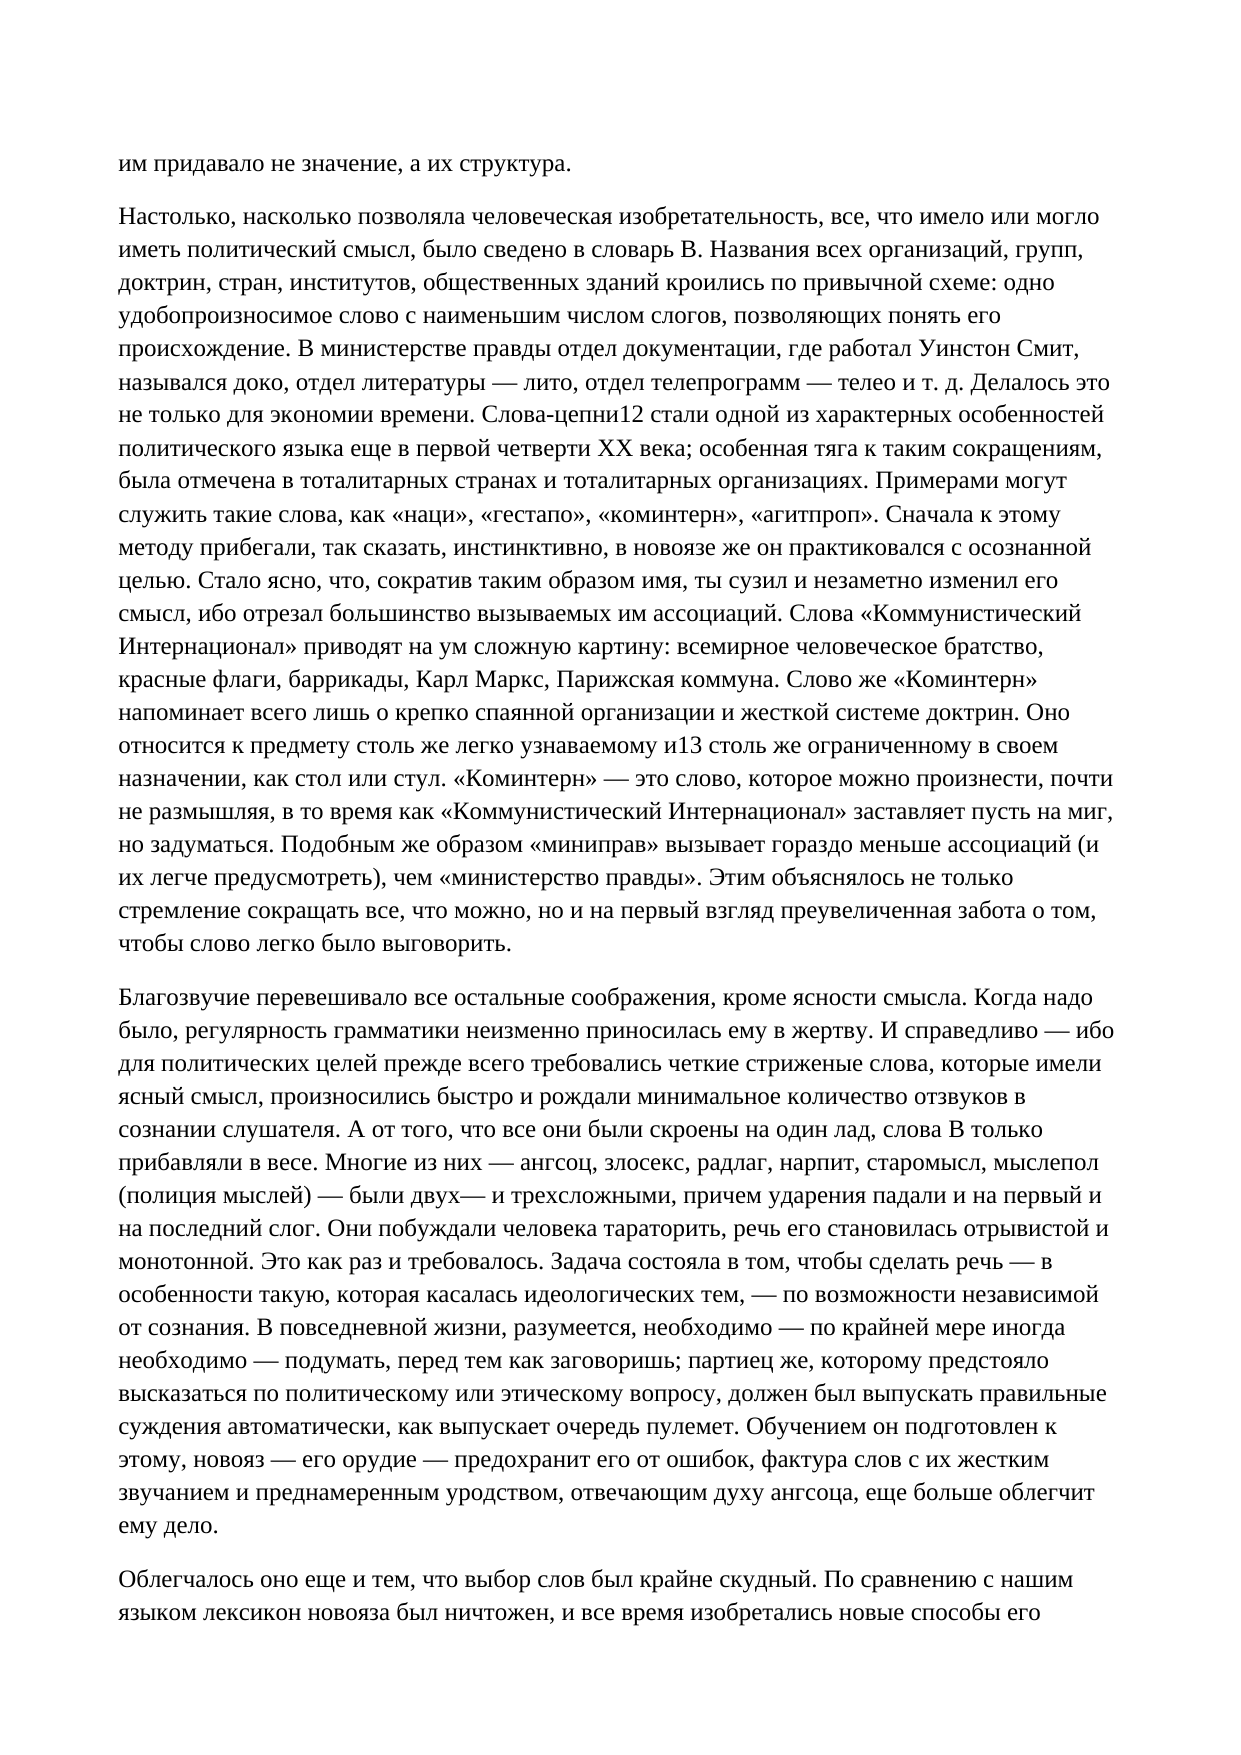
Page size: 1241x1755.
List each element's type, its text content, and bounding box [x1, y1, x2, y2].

text им придавало не значение, а их структура. [118, 148, 1122, 176]
text Облегчалось оно еще и тем, что выбор слов был крайне скудный. По сравнению с нашим языком лексикон новояза был ничтожен, и все время изобретались новые способы его [118, 1564, 1122, 1626]
text Настолько, насколько позволяла человеческая изобретательность, все, что имело или могло иметь политический смысл, было сведено в словарь В. Названия всех организаций, групп, доктрин, стран, институтов, общественных зданий кроились по привычной схеме: одно удобопроизносимое слово с наименьшим числом слогов, позволяющих понять его происхождение. В министерстве правды отдел документации, где работал Уинстон Смит, назывался доко, отдел литературы — лито, отдел телепрограмм — телео и т. д. Делалось это не только для экономии времени. Слова-цепни12 стали одной из характерных особенностей политического языка еще в первой четверти XX века; особенная тяга к таким сокращениям, была отмечена в тоталитарных странах и тоталитарных организациях. Примерами могут служить такие слова, как «наци», «гестапо», «коминтерн», «агитпроп». Сначала к этому методу прибегали, так сказать, инстинктивно, в новоязе же он практиковался с осознанной целью. Стало ясно, что, сократив таким образом имя, ты сузил и незаметно изменил его смысл, ибо отрезал большинство вызываемых им ассоциаций. Слова «Коммунистический Интернационал» приводят на ум сложную картину: всемирное человеческое братство, красные флаги, баррикады, Карл Маркс, Парижская коммуна. Слово же «Коминтерн» напоминает всего лишь о крепко спаянной организации и жесткой системе доктрин. Оно относится к предмету столь же легко узнаваемому и13 столь же ограниченному в своем назначении, как стол или стул. «Коминтерн» — это слово, которое можно произнести, почти не размышляя, в то время как «Коммунистический Интернационал» заставляет пусть на миг, но задуматься. Подобным же образом «миниправ» вызывает гораздо меньше ассоциаций (и их легче предусмотреть), чем «министерство правды». Этим объяснялось не только стремление сокращать все, что можно, но и на первый взгляд преувеличенная забота о том, чтобы слово легко было выговорить. [118, 201, 1122, 957]
text Благозвучие перевешивало все остальные соображения, кроме ясности смысла. Когда надо было, регулярность грамматики неизменно приносилась ему в жертву. И справедливо — ибо для политических целей прежде всего требовались четкие стриженые слова, которые имели ясный смысл, произносились быстро и рождали минимальное количество отзвуков в сознании слушателя. А от того, что все они были скроены на один лад, слова В только прибавляли в весе. Многие из них — ангсоц, злосекс, радлаг, нарпит, старомысл, мыслепол (полиция мыслей) — были двух— и трехсложными, причем ударения падали и на первый и на последний слог. Они побуждали человека тараторить, речь его становилась отрывистой и монотонной. Это как раз и требовалось. Задача состояла в том, чтобы сделать речь — в особенности такую, которая касалась идеологических тем, — по возможности независимой от сознания. В повседневной жизни, разумеется, необходимо — по крайней мере иногда необходимо — подумать, перед тем как заговоришь; партиец же, которому предстояло высказаться по политическому или этическому вопросу, должен был выпускать правильные суждения автоматически, как выпускает очередь пулемет. Обучением он подготовлен к этому, новояз — его орудие — предохранит его от ошибок, фактура слов с их жестким звучанием и преднамеренным уродством, отвечающим духу ангсоца, еще больше облегчит ему дело. [118, 982, 1122, 1539]
